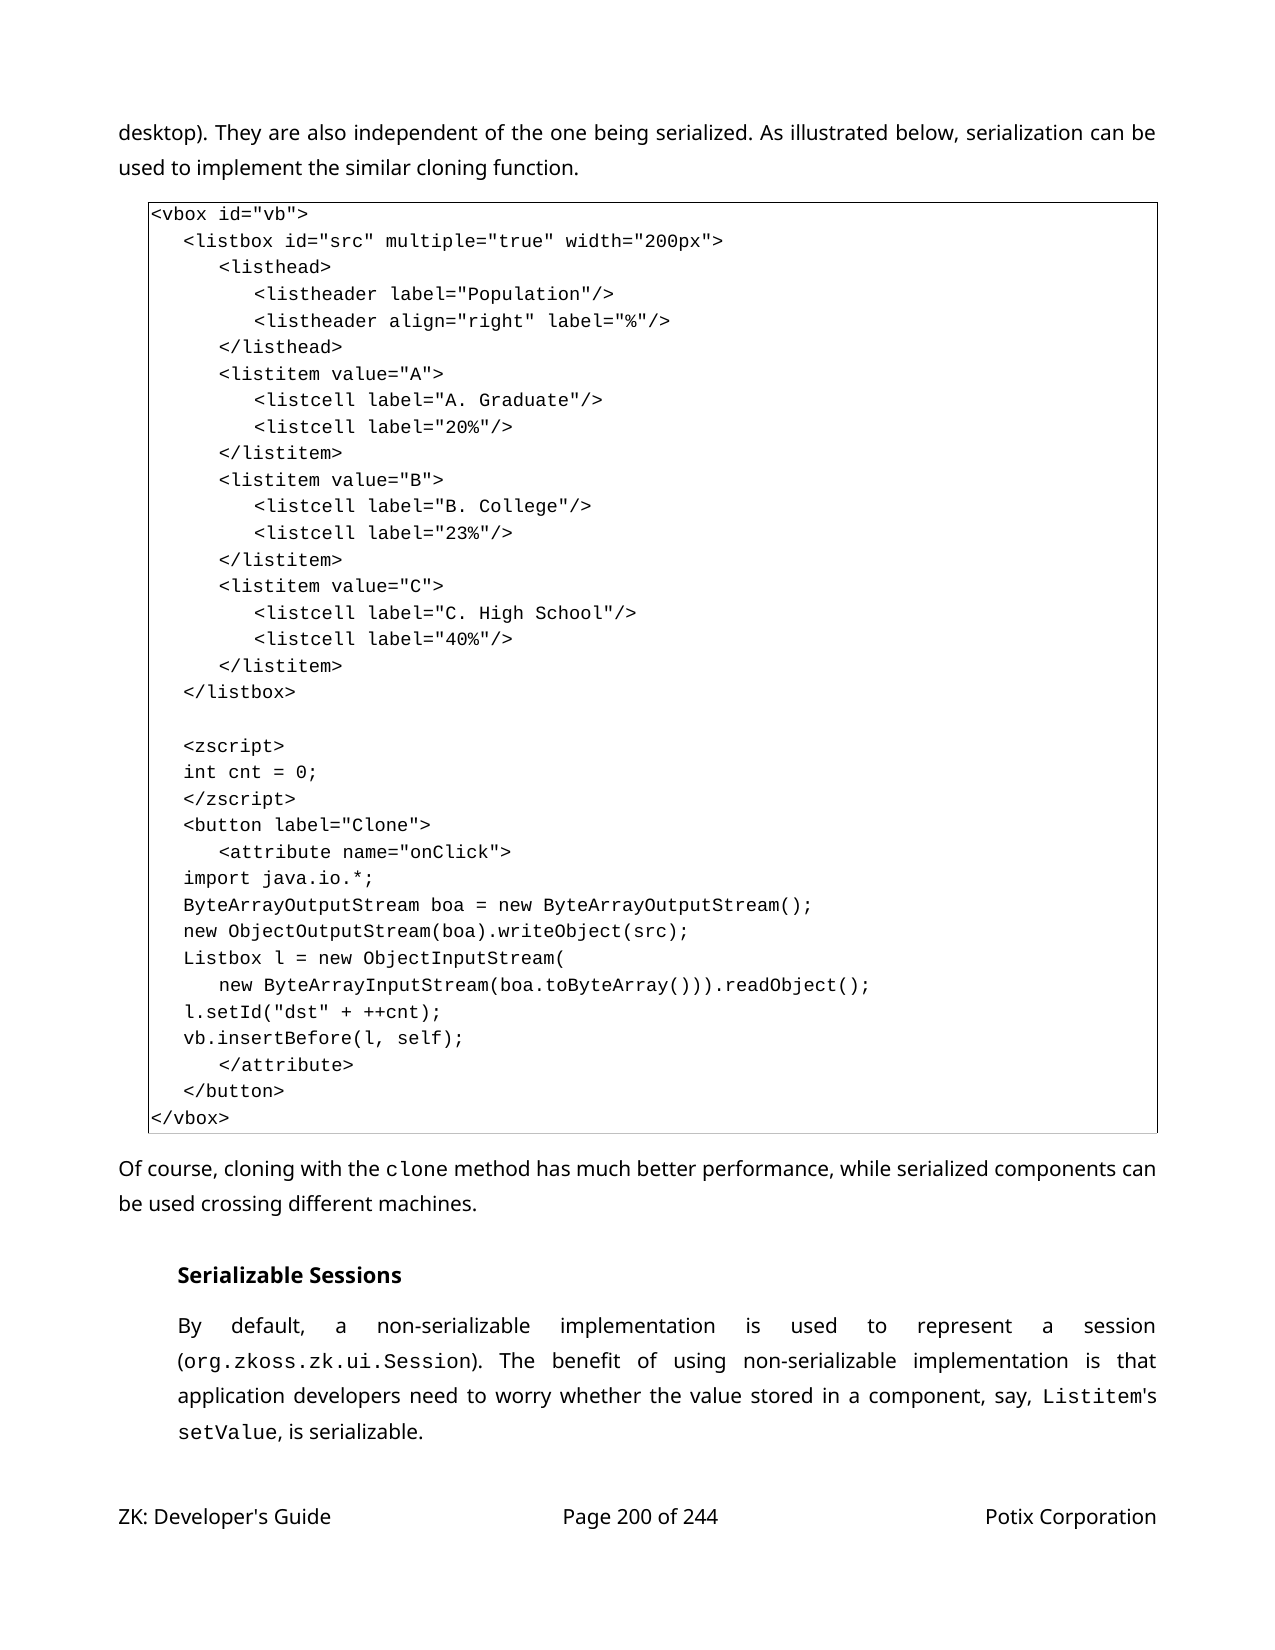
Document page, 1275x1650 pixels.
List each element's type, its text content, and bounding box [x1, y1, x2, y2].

subtitle Serializable Sessions [177, 1260, 1157, 1290]
text Of course, cloning with the clone method has much better performance, while serialized components can be used crossing different machines. [118, 1154, 1157, 1218]
text <vbox id="vb"> <listbox id="src" multiple="true" width="200px"> <listhead> <listheader label="Population"/> <listheader align="right" label="%"/> </listhead> <listitem value="A"> <listcell label="A. Graduate"/> <listcell label="20%"/> </listitem> <listitem value="B"> <listcell label="B. College"/> <listcell label="23%"/> </listitem> <listitem value="C"> <listcell label="C. High School"/> <listcell label="40%"/> </listitem> </listbox> <zscript> int cnt = 0; </zscript> <button label="Clone"> <attribute name="onClick"> import java.io.*; ByteArrayOutputStream boa = new ByteArrayOutputStream(); new ObjectOutputStream(boa).writeObject(src); Listbox l = new ObjectInputStream( [149, 203, 1157, 970]
text new ByteArrayInputStream(boa.toByteArray())).readObject(); l.setId("dst" + ++cnt); vb.insertBefore(l, self); </attribute> </button> </vbox> [149, 973, 1157, 1133]
text By default, a non-serializable implementation is used to represent a session (org.zkoss.zk.ui.Session). The benefit of using non-serializable implementation is that application developers need to worry whether the value stored in a component, say, Listitem's setValue, is serializable. [177, 1311, 1157, 1446]
text desktop). They are also independent of the one being serialized. As illustrated below, serialization can be used to implement the similar cloning function. [118, 118, 1157, 182]
